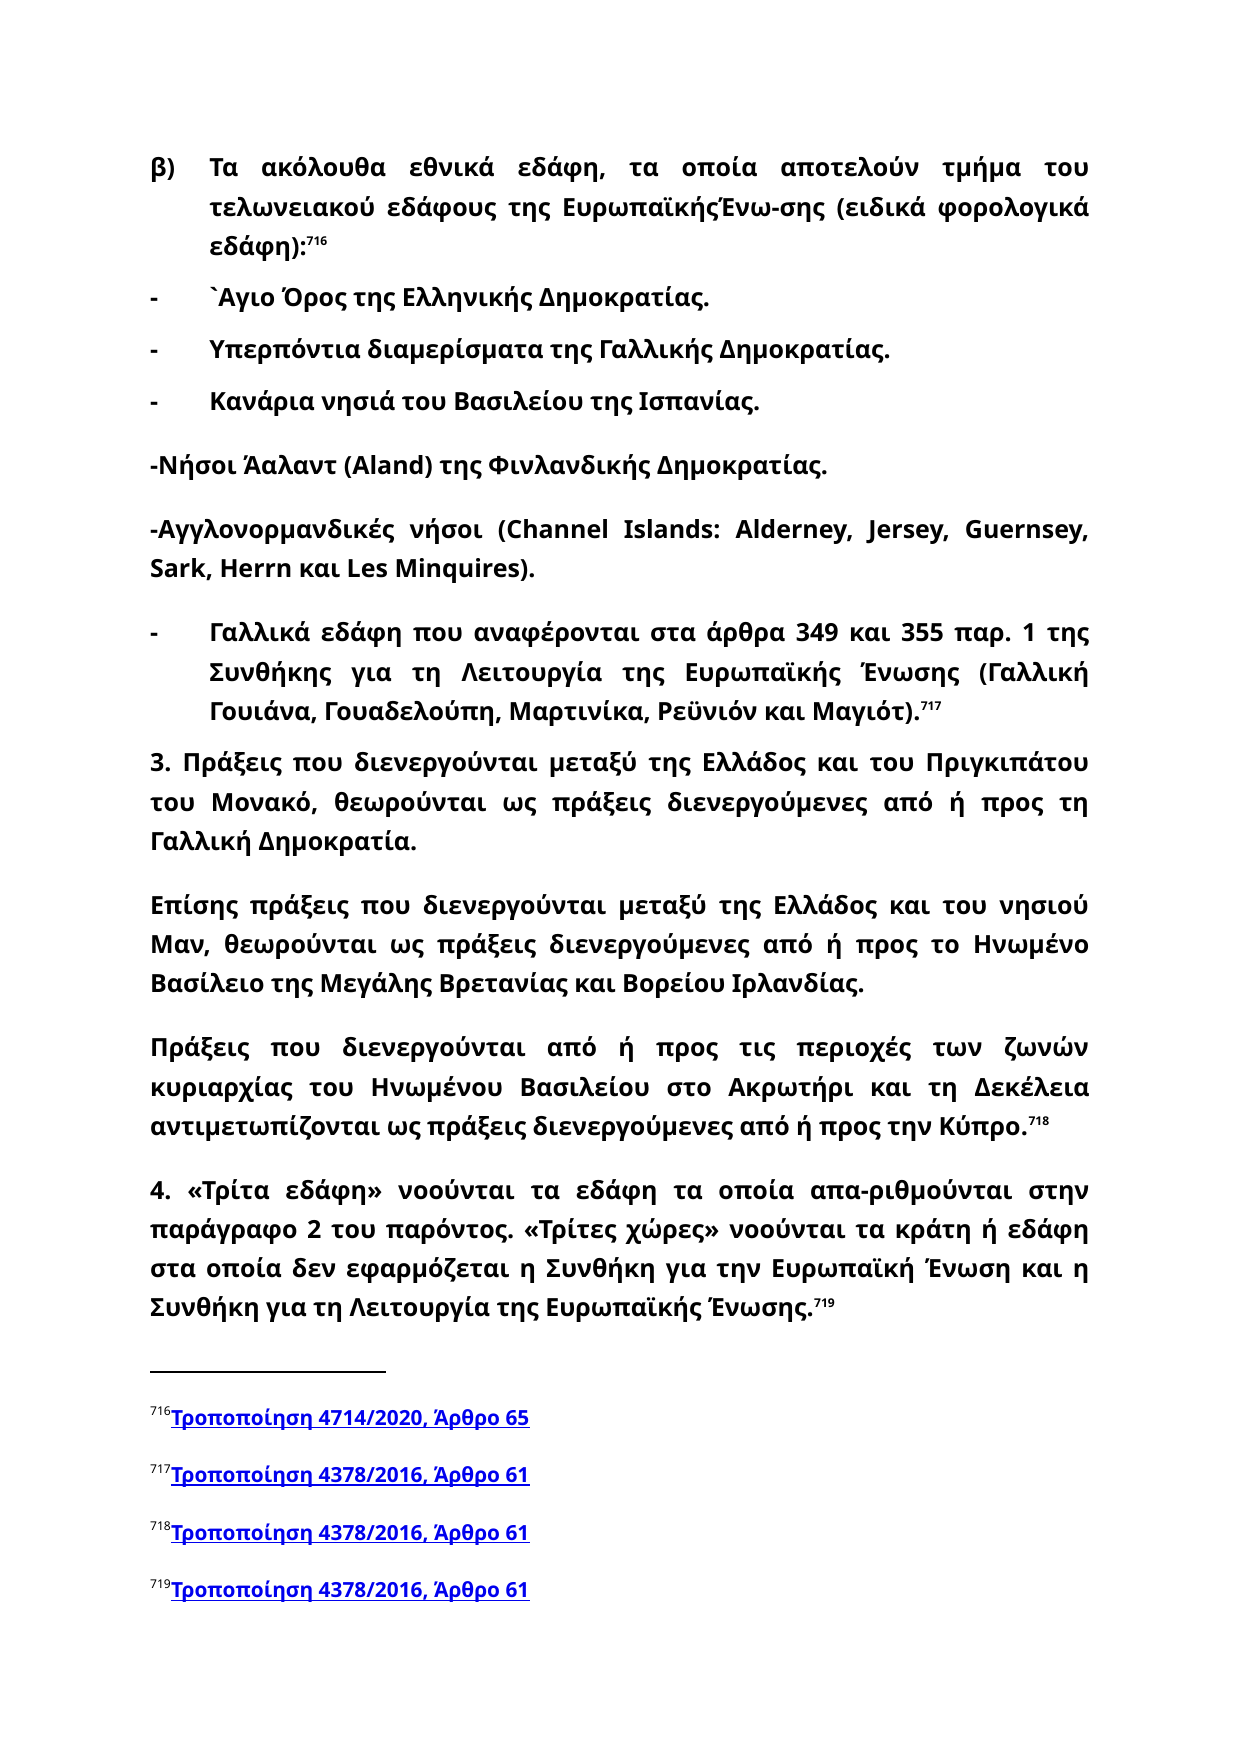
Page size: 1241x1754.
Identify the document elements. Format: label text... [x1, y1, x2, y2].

text Τροποποίηση 4378/2016, Άρθρο 61 [150, 1576, 1090, 1604]
list - `Αγιο Όρος της Ελληνικής Δημοκρατίας. [150, 280, 1090, 314]
text -Αγγλονορμανδικές νήσοι (Channel Islands: Alderney, Jersey, Guernsey, Sark, Herrn και Les Minquires). [150, 512, 1090, 585]
list β) Τα ακόλουθα εθνικά εδάφη, τα οποία αποτελούν τμήμα του τελωνειακού εδάφους της ΕυρωπαϊκήςΈνω-σης (ειδικά φορολογικά εδάφη): [150, 150, 1090, 262]
text 4. «Τρίτα εδάφη» νοούνται τα εδάφη τα οποία απα-ριθμούνται στην παράγραφο 2 του παρόντος. «Τρίτες χώρες» νοούνται τα κράτη ή εδάφη στα οποία δεν εφαρμόζεται η Συνθήκη για την Ευρωπαϊκή Ένωση και η Συνθήκη για τη Λειτουργία της Ευρωπαϊκής Ένωσης. [150, 1172, 1090, 1324]
text Επίσης πράξεις που διενεργούνται μεταξύ της Ελλάδος και του νησιού Μαν, θεωρούνται ως πράξεις διενεργούμενες από ή προς το Ηνωμένο Βασίλειο της Μεγάλης Βρετανίας και Βορείου Ιρλανδίας. [150, 887, 1090, 1000]
text Τροποποίηση 4378/2016, Άρθρο 61 [150, 1460, 1090, 1489]
list - Γαλλικά εδάφη που αναφέρονται στα άρθρα 349 και 355 παρ. 1 της Συνθήκης για τη Λειτουργία της Ευρωπαϊκής Ένωσης (Γαλλική Γουιάνα, Γουαδελούπη, Μαρτινίκα, Ρεϋνιόν και Μαγιότ). [150, 615, 1090, 727]
list - Υπερπόντια διαμερίσματα της Γαλλικής Δημοκρατίας. [150, 332, 1090, 366]
text Πράξεις που διενεργούνται από ή προς τις περιοχές των ζωνών κυριαρχίας του Ηνωμένου Βασιλείου στο Ακρωτήρι και τη Δεκέλεια αντιμετωπίζονται ως πράξεις διενεργούμενες από ή προς την Κύπρο. [150, 1030, 1090, 1142]
text Τροποποίηση 4714/2020, Άρθρο 65 [150, 1403, 1090, 1431]
list - Κανάρια νησιά του Βασιλείου της Ισπανίας. [150, 383, 1090, 417]
text Τροποποίηση 4378/2016, Άρθρο 61 [150, 1518, 1090, 1546]
text 3. Πράξεις που διενεργούνται μεταξύ της Ελλάδος και του Πριγκιπάτου του Μονακό, θεωρούνται ως πράξεις διενεργούμενες από ή προς τη Γαλλική Δημοκρατία. [150, 745, 1090, 857]
text -Νήσοι Άαλαντ (Aland) της Φινλανδικής Δημοκρατίας. [150, 447, 1090, 482]
